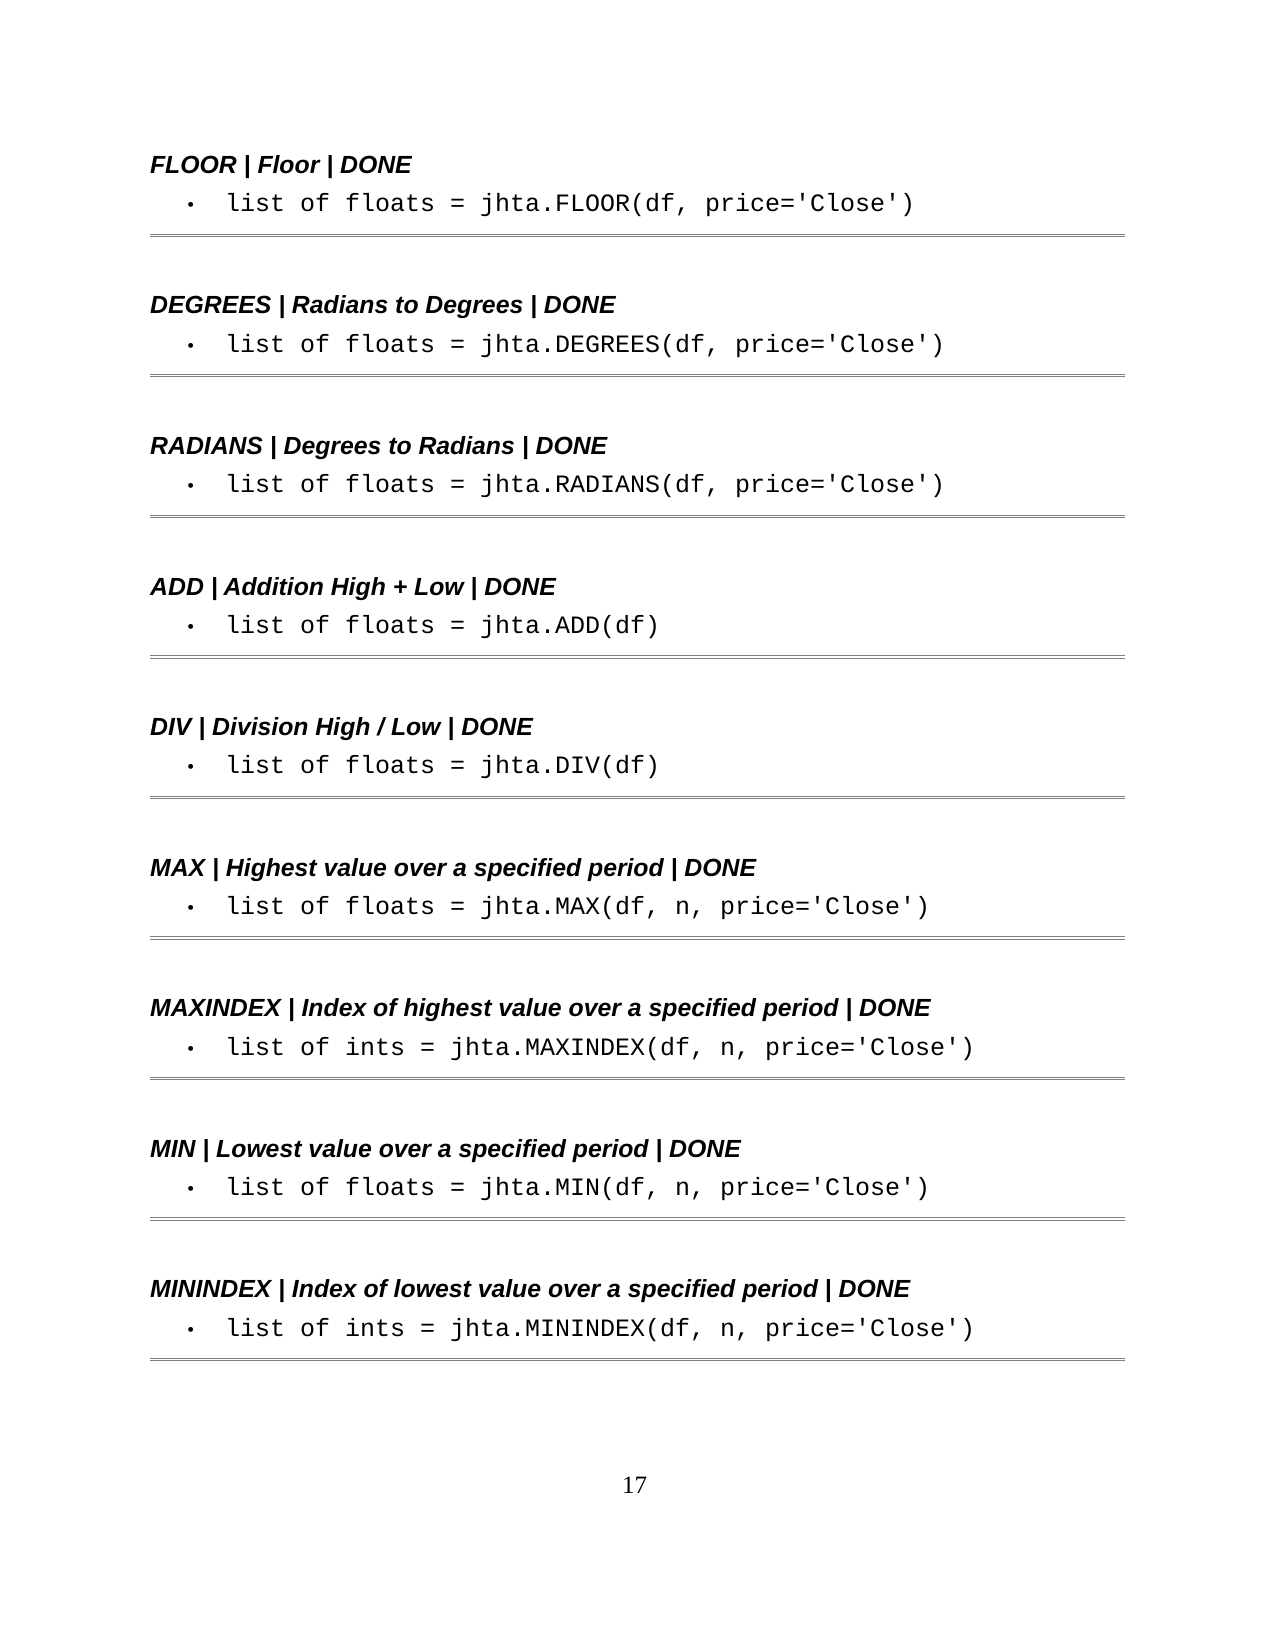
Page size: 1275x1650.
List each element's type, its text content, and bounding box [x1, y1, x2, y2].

subtitle FLOOR | Floor | DONE [150, 150, 1125, 178]
list list of floats = jhta.RADIANS(df, price='Close') [187, 472, 1125, 500]
list list of floats = jhta.DEGREES(df, price='Close') [187, 332, 1125, 360]
subtitle MININDEX | Index of lowest value over a specified period | DONE [150, 1274, 1125, 1303]
subtitle DEGREES | Radians to Degrees | DONE [150, 291, 1125, 319]
list list of floats = jhta.FLOOR(df, price='Close') [187, 191, 1125, 219]
list list of floats = jhta.MAX(df, n, price='Close') [187, 894, 1125, 922]
subtitle MIN | Lowest value over a specified period | DONE [150, 1134, 1125, 1162]
list list of floats = jhta.MIN(df, n, price='Close') [187, 1175, 1125, 1203]
list list of ints = jhta.MININDEX(df, n, price='Close') [187, 1315, 1125, 1343]
subtitle DIV | Division High / Low | DONE [150, 712, 1125, 741]
subtitle MAX | Highest value over a specified period | DONE [150, 853, 1125, 881]
subtitle MAXINDEX | Index of highest value over a specified period | DONE [150, 993, 1125, 1022]
list list of floats = jhta.DIV(df) [187, 753, 1125, 781]
subtitle RADIANS | Degrees to Radians | DONE [150, 431, 1125, 459]
subtitle ADD | Addition High + Low | DONE [150, 572, 1125, 600]
list list of floats = jhta.ADD(df) [187, 613, 1125, 641]
list list of ints = jhta.MAXINDEX(df, n, price='Close') [187, 1034, 1125, 1062]
